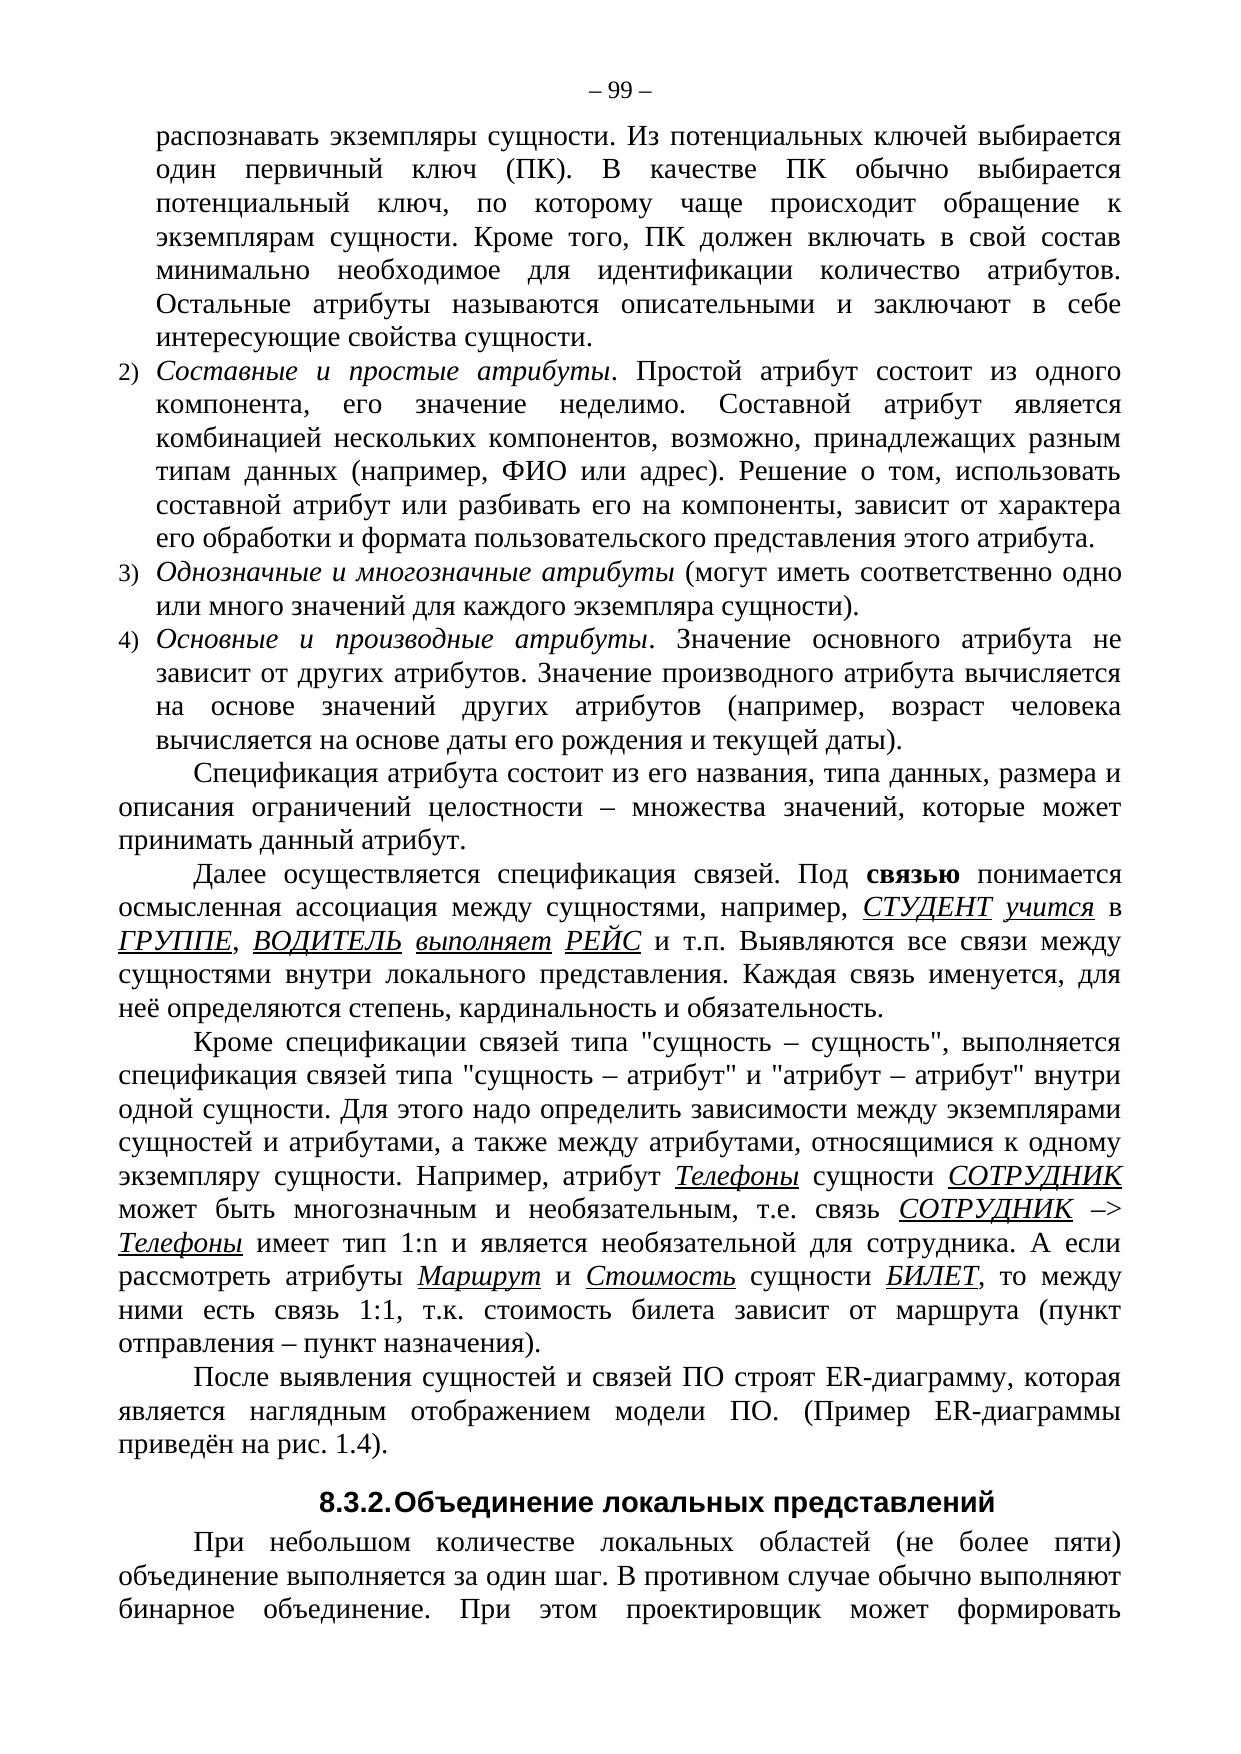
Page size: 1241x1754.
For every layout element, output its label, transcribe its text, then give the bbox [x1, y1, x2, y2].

list Основные и производные атрибуты. Значение основного атрибута не зависит от других атрибутов. Значение производного атрибута вычисляется на основе значений других атрибутов (например, возраст человека вычисляется на основе даты его рождения и текущей даты). [118, 621, 1122, 755]
list Составные и простые атрибуты. Простой атрибут состоит из одного компонента, его значение неделимо. Составной атрибут является комбинацией нескольких компонентов, возможно, принадлежащих разным типам данных (например, ФИО или адрес). Решение о том, использовать составной атрибут или разбивать его на компоненты, зависит от характера его обработки и формата пользовательского представления этого атрибута. [118, 353, 1122, 554]
subtitle Объединение локальных представлений [192, 1485, 1122, 1518]
list распознавать экземпляры сущности. Из потенциальных ключей выбирается один первичный ключ (ПК). В качестве ПК обычно выбирается потенциальный ключ, по которому чаще происходит обращение к экземплярам сущности. Кроме того, ПК должен включать в свой состав минимально необходимое для идентификации количество атрибутов. Остальные атрибуты называются описательными и заключают в себе интересующие свойства сущности. [118, 118, 1122, 353]
list Однозначные и многозначные атрибуты (могут иметь соответственно одно или много значений для каждого экземпляра сущности). [118, 554, 1122, 621]
text При небольшом количестве локальных областей (не более пяти) объединение выполняется за один шаг. В противном случае обычно выполняют бинарное объединение. При этом проектировщик может формировать [118, 1524, 1122, 1625]
text Далее осуществляется спецификация связей. Под связью понимается осмысленная ассоциация между сущностями, например, СТУДЕНТ учится в ГРУППЕ, ВОДИТЕЛЬ выполняет РЕЙС и т.п. Выявляются все связи между сущностями внутри локального представления. Каждая связь именуется, для неё определяются степень, кардинальность и обязательность. [118, 856, 1122, 1024]
text Кроме спецификации связей типа "сущность – сущность", выполняется спецификация связей типа "сущность – атрибут" и "атрибут – атрибут" внутри одной сущности. Для этого надо определить зависимости между экземплярами сущностей и атрибутами, а также между атрибутами, относящимися к одному экземпляру сущности. Например, атрибут Телефоны сущности СОТРУДНИК может быть многозначным и необязательным, т.е. связь СОТРУДНИК –> Телефоны имеет тип 1:n и является необязательной для сотрудника. А если рассмотреть атрибуты Маршрут и Стоимость сущности БИЛЕТ, то между ними есть связь 1:1, т.к. стоимость билета зависит от маршрута (пункт отправления – пункт назначения). [118, 1024, 1122, 1359]
text После выявления сущностей и связей ПО строят ER-диаграмму, которая является наглядным отображением модели ПО. (Пример ER-диаграммы приведён на рис. 1.4). [118, 1359, 1122, 1460]
text Спецификация атрибута состоит из его названия, типа данных, размера и описания ограничений целостности – множества значений, которые может принимать данный атрибут. [118, 755, 1122, 856]
